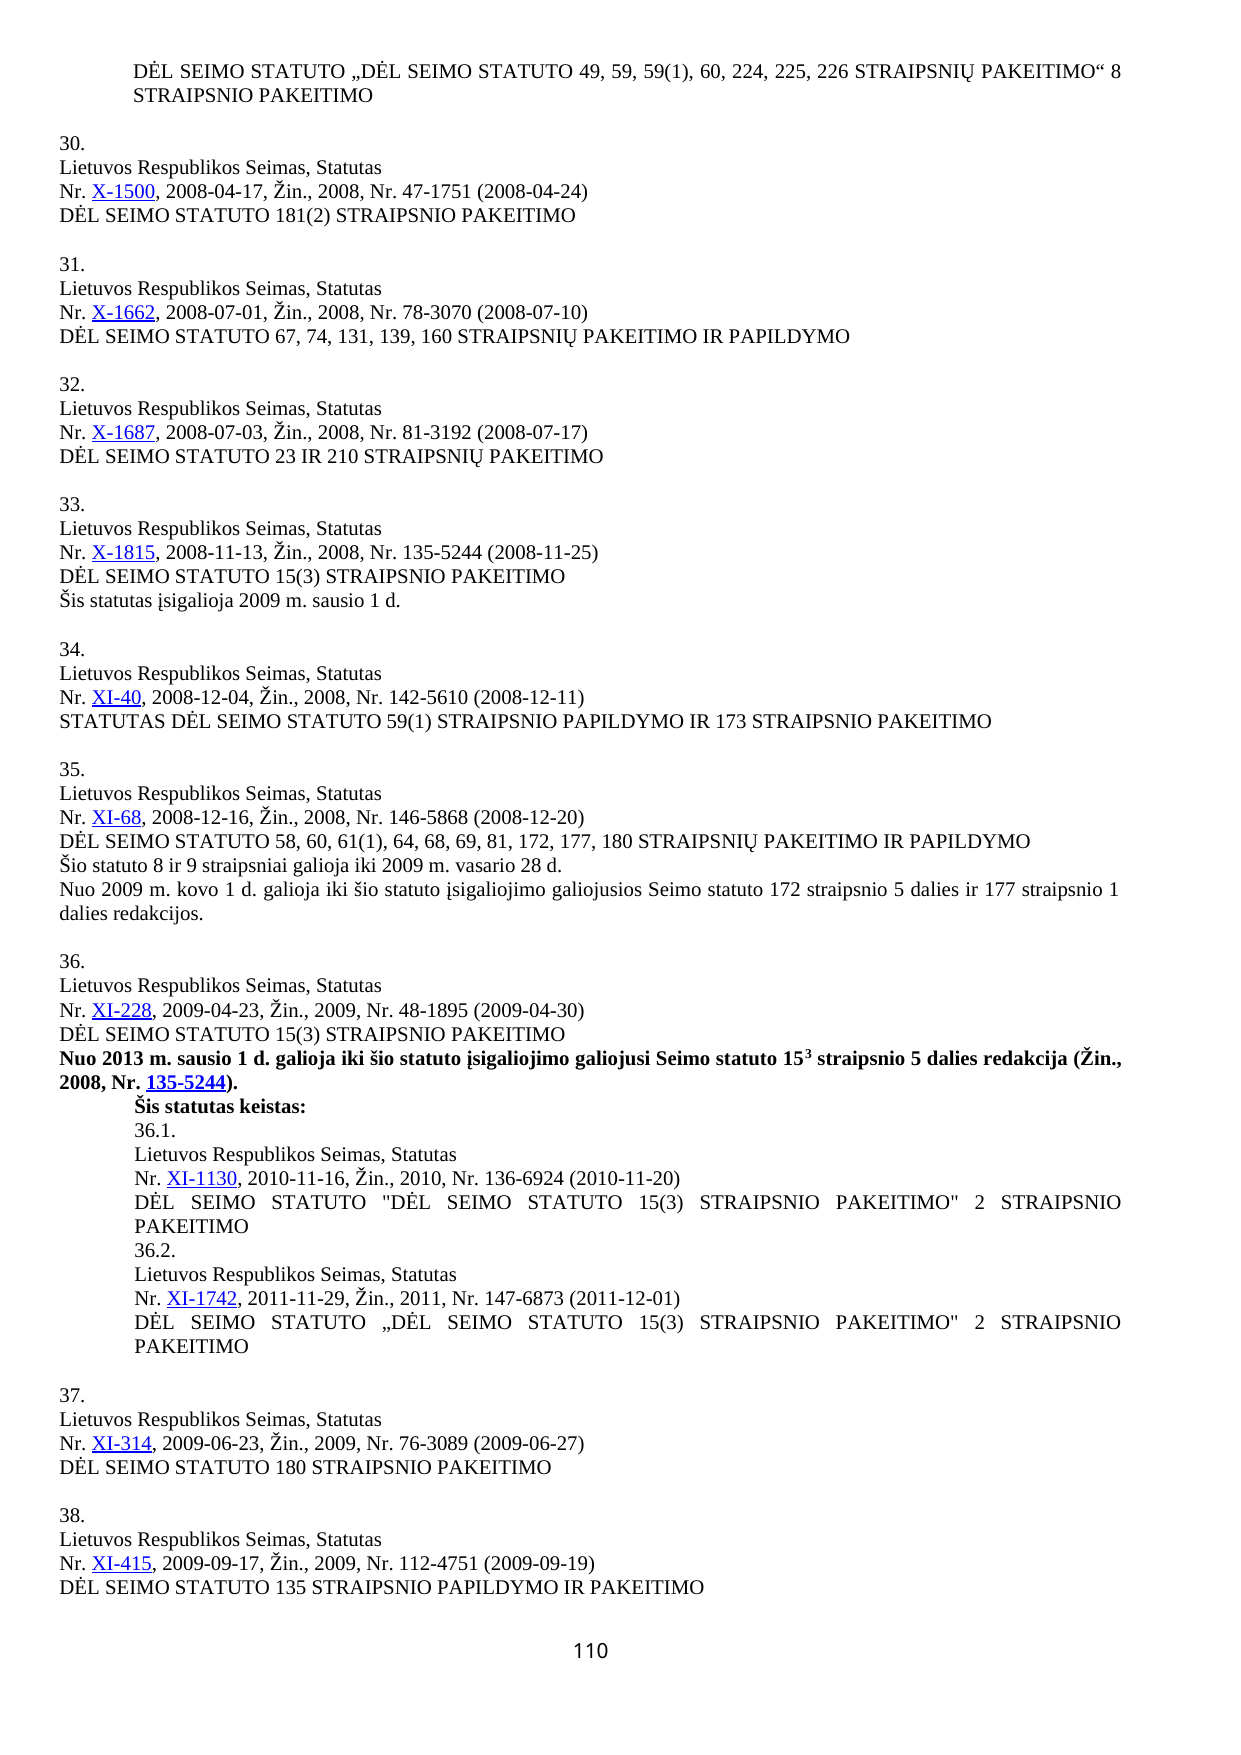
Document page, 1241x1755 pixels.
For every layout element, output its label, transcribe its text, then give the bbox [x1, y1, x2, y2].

text Šis statutas įsigalioja 2009 m. sausio 1 d. [59, 588, 1123, 612]
text Lietuvos Respublikos Seimas, Statutas [59, 1407, 1122, 1431]
text Nr. XI-40, 2008-12-04, Žin., 2008, Nr. 142-5610 (2008-12-11) [59, 685, 1122, 709]
text 38. [59, 1503, 1122, 1527]
text DĖL SEIMO STATUTO „DĖL SEIMO STATUTO 49, 59, 59(1), 60, 224, 225, 226 STRAIPSNIŲ PAKEITIMO“ 8 STRAIPSNIO PAKEITIMO [133, 59, 1122, 107]
text Nr. X-1815, 2008-11-13, Žin., 2008, Nr. 135-5244 (2008-11-25) [59, 540, 1122, 564]
text 36.1. [59, 1118, 1122, 1142]
text STATUTAS DĖL SEIMO STATUTO 59(1) STRAIPSNIO PAPILDYMO IR 173 STRAIPSNIO PAKEITIMO [59, 709, 1122, 733]
text Nr. X-1662, 2008-07-01, Žin., 2008, Nr. 78-3070 (2008-07-10) [59, 300, 1122, 324]
text DĖL SEIMO STATUTO 15(3) STRAIPSNIO PAKEITIMO [59, 564, 1122, 588]
text Nr. XI-68, 2008-12-16, Žin., 2008, Nr. 146-5868 (2008-12-20) [59, 805, 1122, 829]
text Lietuvos Respublikos Seimas, Statutas [59, 276, 1122, 300]
text 34. [59, 637, 1122, 661]
text Nr. XI-415, 2009-09-17, Žin., 2009, Nr. 112-4751 (2009-09-19) [59, 1551, 1122, 1575]
text Lietuvos Respublikos Seimas, Statutas [59, 1527, 1122, 1551]
text Lietuvos Respublikos Seimas, Statutas [59, 973, 1122, 997]
text Lietuvos Respublikos Seimas, Statutas [59, 1262, 1122, 1286]
text 37. [59, 1382, 1122, 1407]
text 36.2. [59, 1238, 1122, 1262]
text Nuo 2013 m. sausio 1 d. galioja iki šio statuto įsigaliojimo galiojusi Seimo statuto 153 straipsnio 5 dalies redakcija (Žin., 2008, Nr. 135-5244). [59, 1046, 1122, 1094]
text DĖL SEIMO STATUTO „DĖL SEIMO STATUTO 15(3) STRAIPSNIO PAKEITIMO" 2 STRAIPSNIO PAKEITIMO [134, 1310, 1122, 1358]
text 36. [59, 949, 1122, 973]
text 35. [59, 757, 1122, 781]
text Nr. X-1500, 2008-04-17, Žin., 2008, Nr. 47-1751 (2008-04-24) [59, 179, 1122, 203]
text Lietuvos Respublikos Seimas, Statutas [59, 1142, 1122, 1166]
text Lietuvos Respublikos Seimas, Statutas [59, 155, 1122, 179]
text Lietuvos Respublikos Seimas, Statutas [59, 781, 1122, 805]
text DĖL SEIMO STATUTO 23 IR 210 STRAIPSNIŲ PAKEITIMO [59, 444, 1122, 468]
text Nr. X-1687, 2008-07-03, Žin., 2008, Nr. 81-3192 (2008-07-17) [59, 420, 1122, 444]
text DĖL SEIMO STATUTO 67, 74, 131, 139, 160 STRAIPSNIŲ PAKEITIMO IR PAPILDYMO [59, 324, 1122, 348]
text 32. [59, 372, 1122, 396]
text Nr. XI-1742, 2011-11-29, Žin., 2011, Nr. 147-6873 (2011-12-01) [59, 1286, 1122, 1310]
text 33. [59, 492, 1122, 516]
text Nuo 2009 m. kovo 1 d. galioja iki šio statuto įsigaliojimo galiojusios Seimo statuto 172 straipsnio 5 dalies ir 177 straipsnio 1 dalies redakcijos. [59, 877, 1122, 925]
text Lietuvos Respublikos Seimas, Statutas [59, 516, 1122, 540]
text Šio statuto 8 ir 9 straipsniai galioja iki 2009 m. vasario 28 d. [59, 853, 1122, 877]
text Šis statutas keistas: [59, 1094, 1122, 1118]
text 30. [59, 131, 1122, 155]
text 31. [59, 252, 1122, 276]
text Lietuvos Respublikos Seimas, Statutas [59, 661, 1122, 685]
text DĖL SEIMO STATUTO 15(3) STRAIPSNIO PAKEITIMO [59, 1022, 1122, 1046]
text Lietuvos Respublikos Seimas, Statutas [59, 396, 1122, 420]
text DĖL SEIMO STATUTO "DĖL SEIMO STATUTO 15(3) STRAIPSNIO PAKEITIMO" 2 STRAIPSNIO PAKEITIMO [134, 1190, 1122, 1238]
text Nr. XI-1130, 2010-11-16, Žin., 2010, Nr. 136-6924 (2010-11-20) [59, 1166, 1122, 1190]
text Nr. XI-314, 2009-06-23, Žin., 2009, Nr. 76-3089 (2009-06-27) [59, 1431, 1122, 1455]
text DĖL SEIMO STATUTO 58, 60, 61(1), 64, 68, 69, 81, 172, 177, 180 STRAIPSNIŲ PAKEITIMO IR PAPILDYMO [59, 829, 1122, 853]
text Nr. XI-228, 2009-04-23, Žin., 2009, Nr. 48-1895 (2009-04-30) [59, 997, 1122, 1022]
text DĖL SEIMO STATUTO 180 STRAIPSNIO PAKEITIMO [59, 1455, 1122, 1479]
text DĖL SEIMO STATUTO 135 STRAIPSNIO PAPILDYMO IR PAKEITIMO [59, 1575, 1122, 1599]
text DĖL SEIMO STATUTO 181(2) STRAIPSNIO PAKEITIMO [59, 203, 1122, 227]
